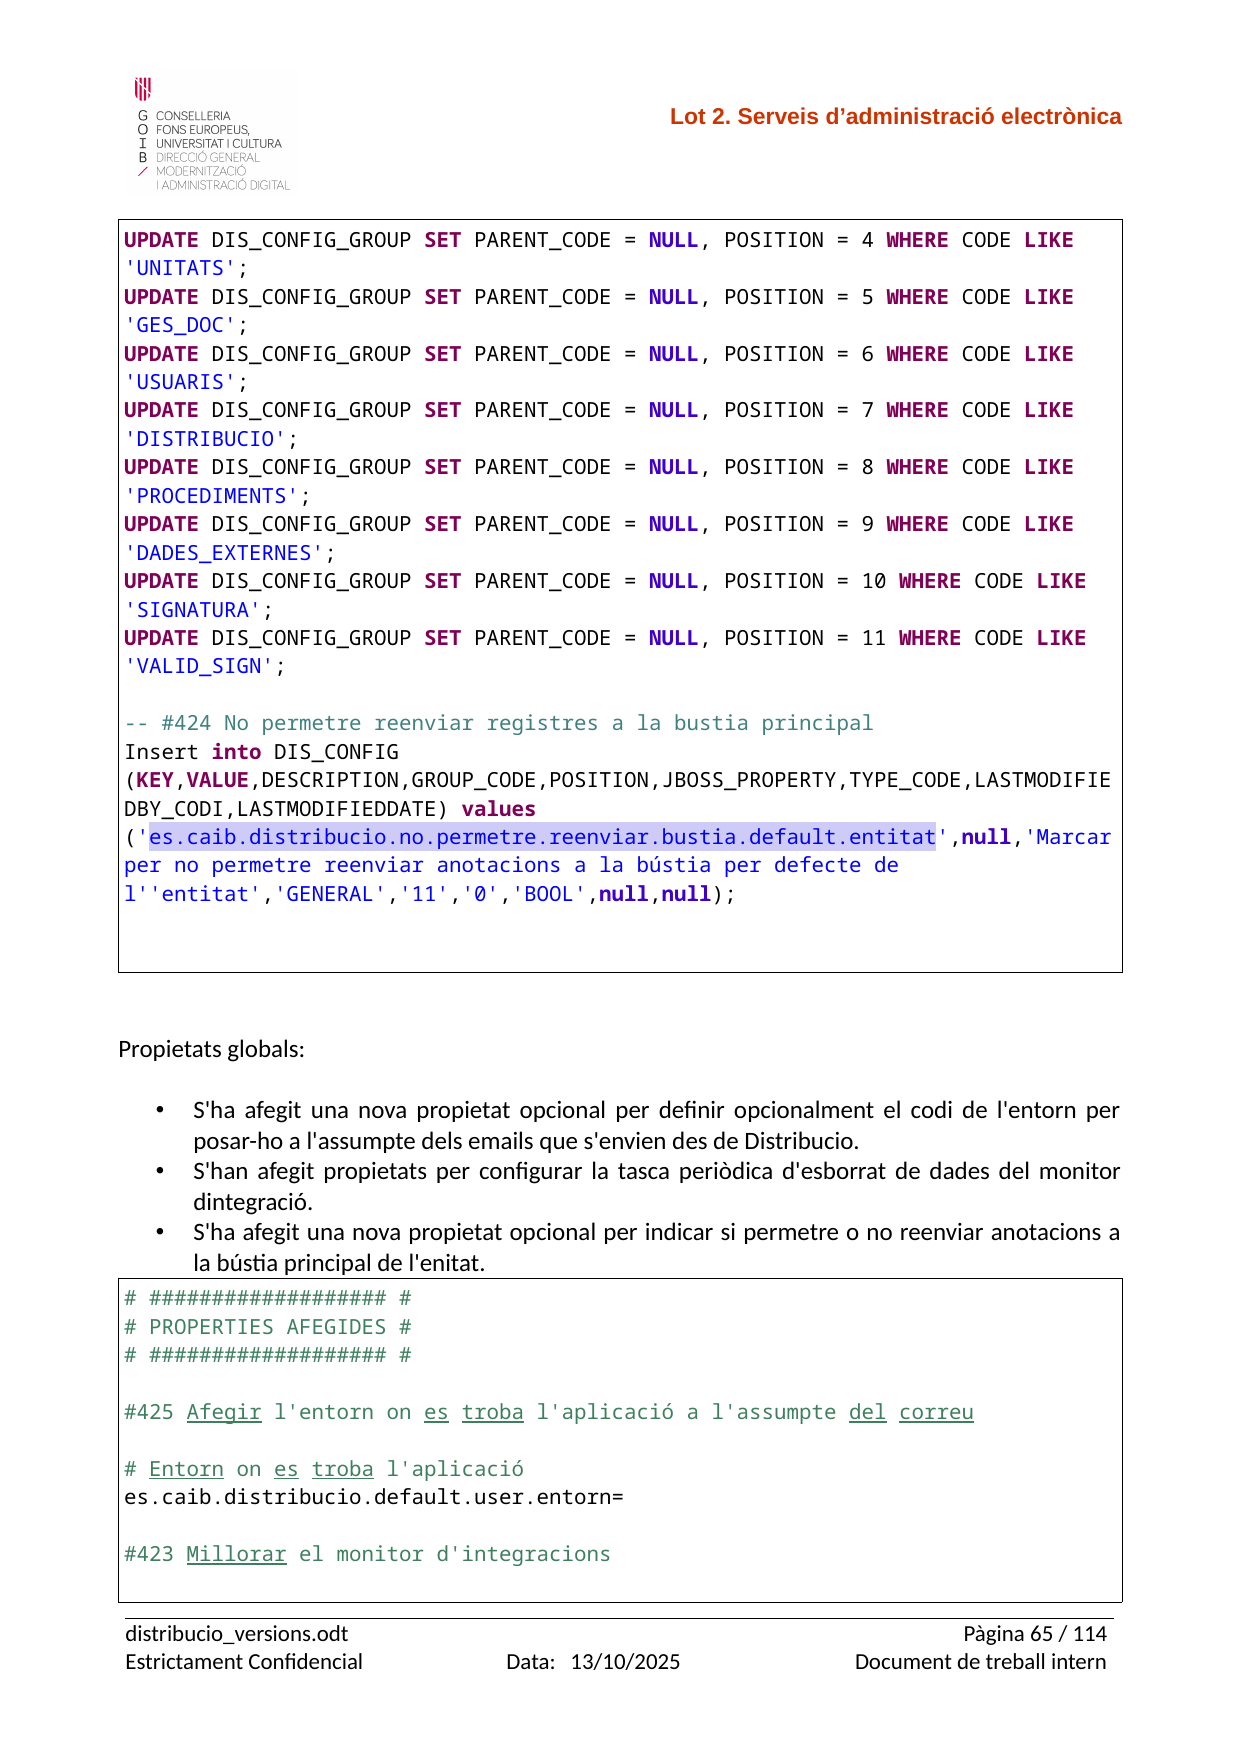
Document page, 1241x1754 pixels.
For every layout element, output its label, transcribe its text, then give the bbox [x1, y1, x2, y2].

picture [126, 70, 299, 197]
text Propietats globals: [118, 1033, 1122, 1064]
list S'ha afegit una nova propietat opcional per definir opcionalment el codi de l'entorn per posar-ho a l'assumpte dels emails que s'envien des de Distribucio. [156, 1094, 1122, 1155]
list S'han afegit propietats per configurar la tasca periòdica d'esborrat de dades del monitor dintegració. [156, 1155, 1122, 1216]
table_header UPDATE DIS_CONFIG_GROUP SET PARENT_CODE = NULL, POSITION = 4 WHERE CODE LIKE 'UNITATS'; UPDATE DIS_CONFIG_GROUP SET PARENT_CODE = NULL, POSITION = 5 WHERE CODE LIKE 'GES_DOC'; UPDATE DIS_CONFIG_GROUP SET PARENT_CODE = NULL, POSITION = 6 WHERE CODE LIKE 'USUARIS'; UPDATE DIS_CONFIG_GROUP SET PARENT_CODE = NULL, POSITION = 7 WHERE CODE LIKE 'DISTRIBUCIO'; UPDATE DIS_CONFIG_GROUP SET PARENT_CODE = NULL, POSITION = 8 WHERE CODE LIKE 'PROCEDIMENTS'; UPDATE DIS_CONFIG_GROUP SET PARENT_CODE = NULL, POSITION = 9 WHERE CODE LIKE 'DADES_EXTERNES'; UPDATE DIS_CONFIG_GROUP SET PARENT_CODE = NULL, POSITION = 10 WHERE CODE LIKE 'SIGNATURA'; UPDATE DIS_CONFIG_GROUP SET PARENT_CODE = NULL, POSITION = 11 WHERE CODE LIKE 'VALID_SIGN'; -- #424 No permetre reenviar registres a la bustia principal Insert into DIS_CONFIG (KEY,VALUE,DESCRIPTION,GROUP_CODE,POSITION,JBOSS_PROPERTY,TYPE_CODE,LASTMODIFIEDBY_CODI,LASTMODIFIEDDATE) values ('es.caib.distribucio.no.permetre.reenviar.bustia.default.entitat',null,'Marcar per no permetre reenviar anotacions a la bústia per defecte de l''entitat','GENERAL','11','0','BOOL',null,null); [119, 220, 1122, 972]
table_header # ################### # # PROPERTIES AFEGIDES # # ################### # #425 Afegir l'entorn on es troba l'aplicació a l'assumpte del correu # Entorn on es troba l'aplicació es.caib.distribucio.default.user.entorn= #423 Millorar el monitor d'integracions [119, 1279, 1122, 1602]
list S'ha afegit una nova propietat opcional per indicar si permetre o no reenviar anotacions a la bústia principal de l'enitat. [156, 1216, 1122, 1277]
